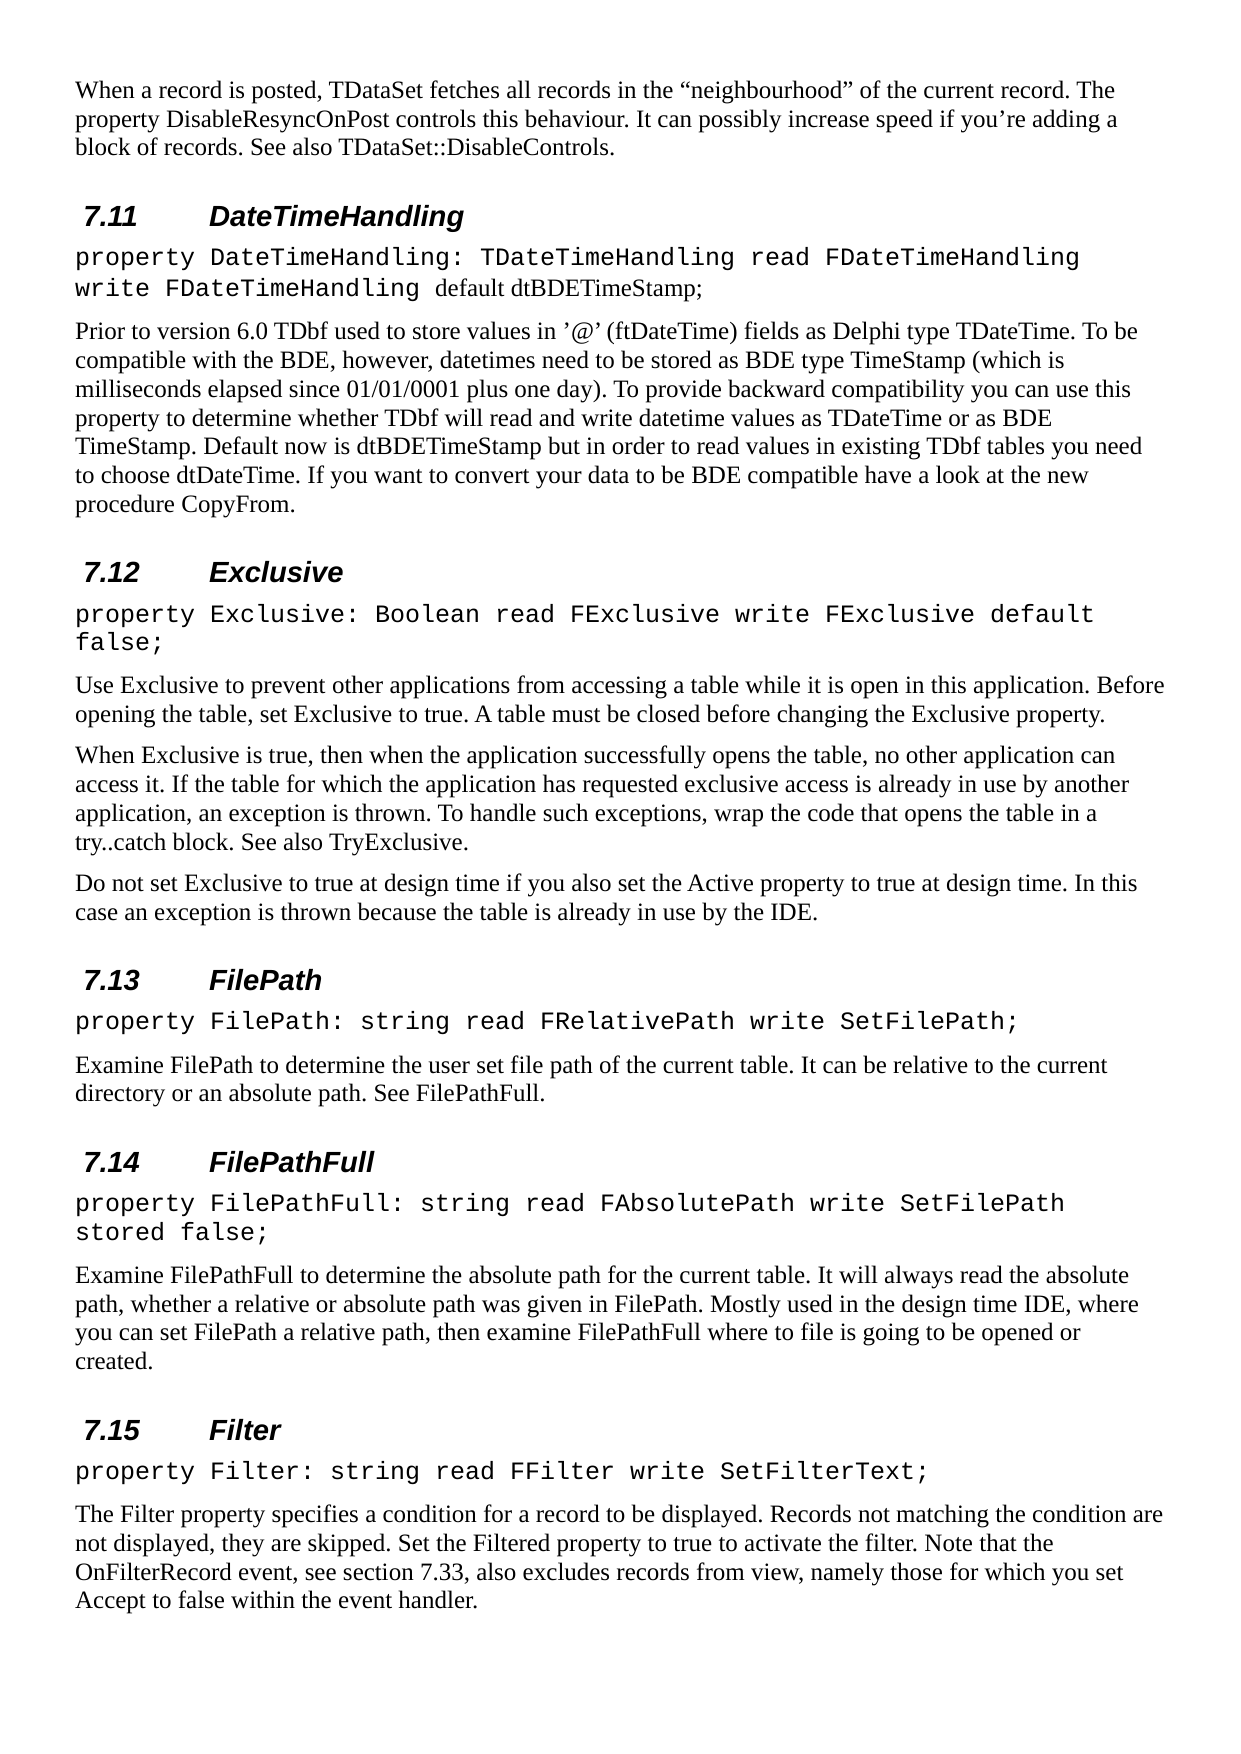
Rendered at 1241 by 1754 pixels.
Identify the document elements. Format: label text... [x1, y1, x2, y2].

subtitle Filter [75, 1412, 1165, 1446]
text Prior to version 6.0 TDbf used to store values in ’@’ (ftDateTime) fields as Delphi type TDateTime. To be compatible with the BDE, however, datetimes need to be stored as BDE type TimeStamp (which is milliseconds elapsed since 01/01/0001 plus one day). To provide backward compatibility you can use this property to determine whether TDbf will read and write datetime values as TDateTime or as BDE TimeStamp. Default now is dtBDETimeStamp but in order to read values in existing TDbf tables you need to choose dtDateTime. If you want to convert your data to be BDE compatible have a look at the new procedure CopyFrom. [75, 316, 1165, 518]
text Use Exclusive to prevent other applications from accessing a table while it is open in this application. Before opening the table, set Exclusive to true. A table must be closed before changing the Exclusive property. [75, 670, 1165, 728]
text property FilePath: string read FRelativePath write SetFilePath; [75, 1009, 1165, 1037]
text Do not set Exclusive to true at design time if you also set the Active property to true at design time. In this case an exception is thrown because the table is already in use by the IDE. [75, 868, 1165, 925]
text property DateTimeHandling: TDateTimeHandling read FDateTimeHandling write FDateTimeHandling default dtBDETimeStamp; [75, 245, 1165, 304]
text When Exclusive is true, then when the application successfully opens the table, no other application can access it. If the table for which the application has requested exclusive access is already in use by another application, an exception is thrown. To handle such exceptions, wrap the code that opens the table in a try..catch block. See also TryExclusive. [75, 740, 1165, 855]
text property Filter: string read FFilter write SetFilterText; [75, 1458, 1165, 1487]
text Examine FilePath to determine the user set file path of the current table. It can be relative to the current directory or an absolute path. See FilePathFull. [75, 1050, 1165, 1107]
text The Filter property specifies a condition for a record to be displayed. Records not matching the condition are not displayed, they are skipped. Set the Filtered property to true to activate the filter. Note that the OnFilterRecord event, see section 7.33, also excludes records from view, namely those for which you set Accept to false within the event handler. [75, 1499, 1165, 1614]
text Examine FilePathFull to determine the absolute path for the current table. It will always read the absolute path, whether a relative or absolute path was given in FilePath. Mostly used in the design time IDE, where you can set FilePath a relative path, then examine FilePathFull where to file is going to be opened or created. [75, 1260, 1165, 1375]
text property Exclusive: Boolean read FExclusive write FExclusive default false; [75, 601, 1165, 658]
subtitle FilePath [75, 963, 1165, 996]
subtitle DateTimeHandling [75, 199, 1165, 232]
text When a record is posted, TDataSet fetches all records in the “neighbourhood” of the current record. The property DisableResyncOnPost controls this behaviour. It can possibly increase speed if you’re adding a block of records. See also TDataSet::DisableControls. [75, 75, 1165, 161]
subtitle FilePathFull [75, 1145, 1165, 1178]
subtitle Exclusive [75, 555, 1165, 589]
text property FilePathFull: string read FAbsolutePath write SetFilePath stored false; [75, 1191, 1165, 1247]
